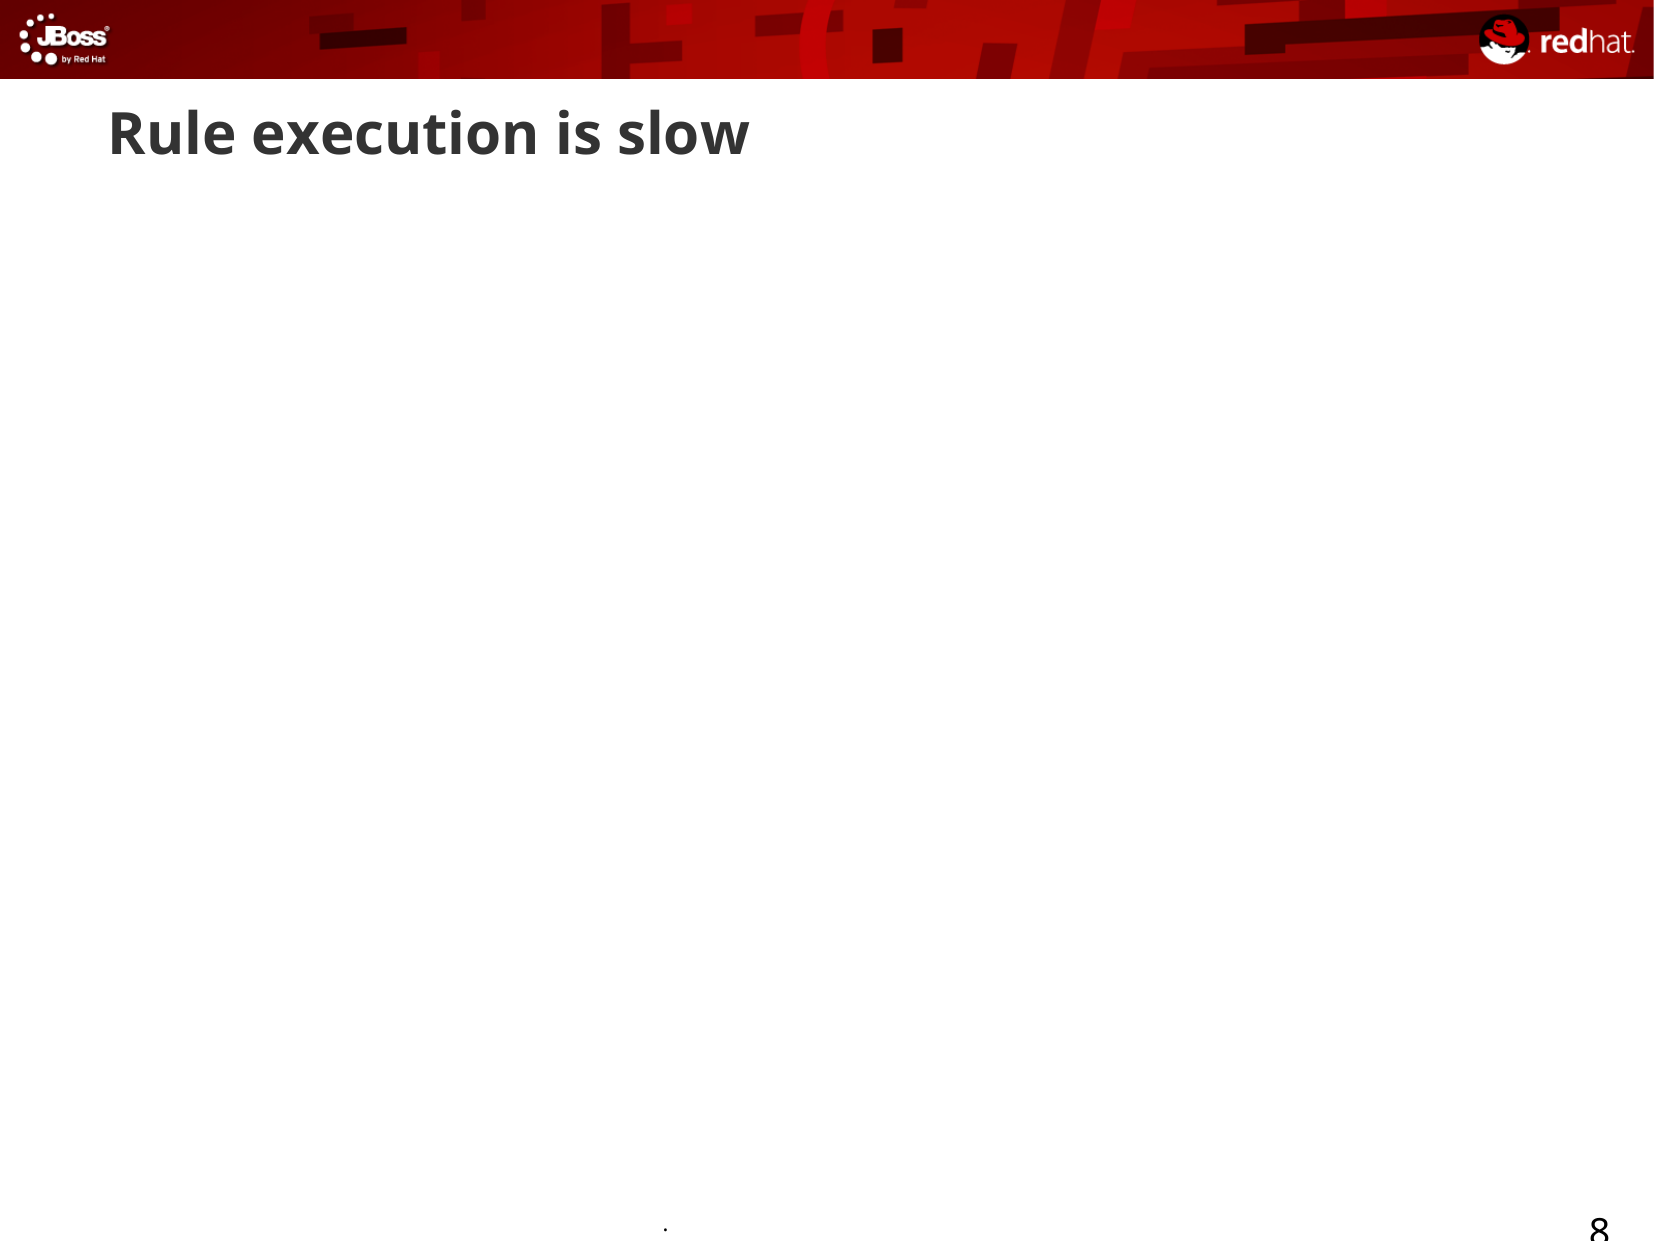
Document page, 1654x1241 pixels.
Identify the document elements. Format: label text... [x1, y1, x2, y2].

title Rule execution is slow [107, 70, 1329, 193]
picture [0, 0, 1654, 79]
